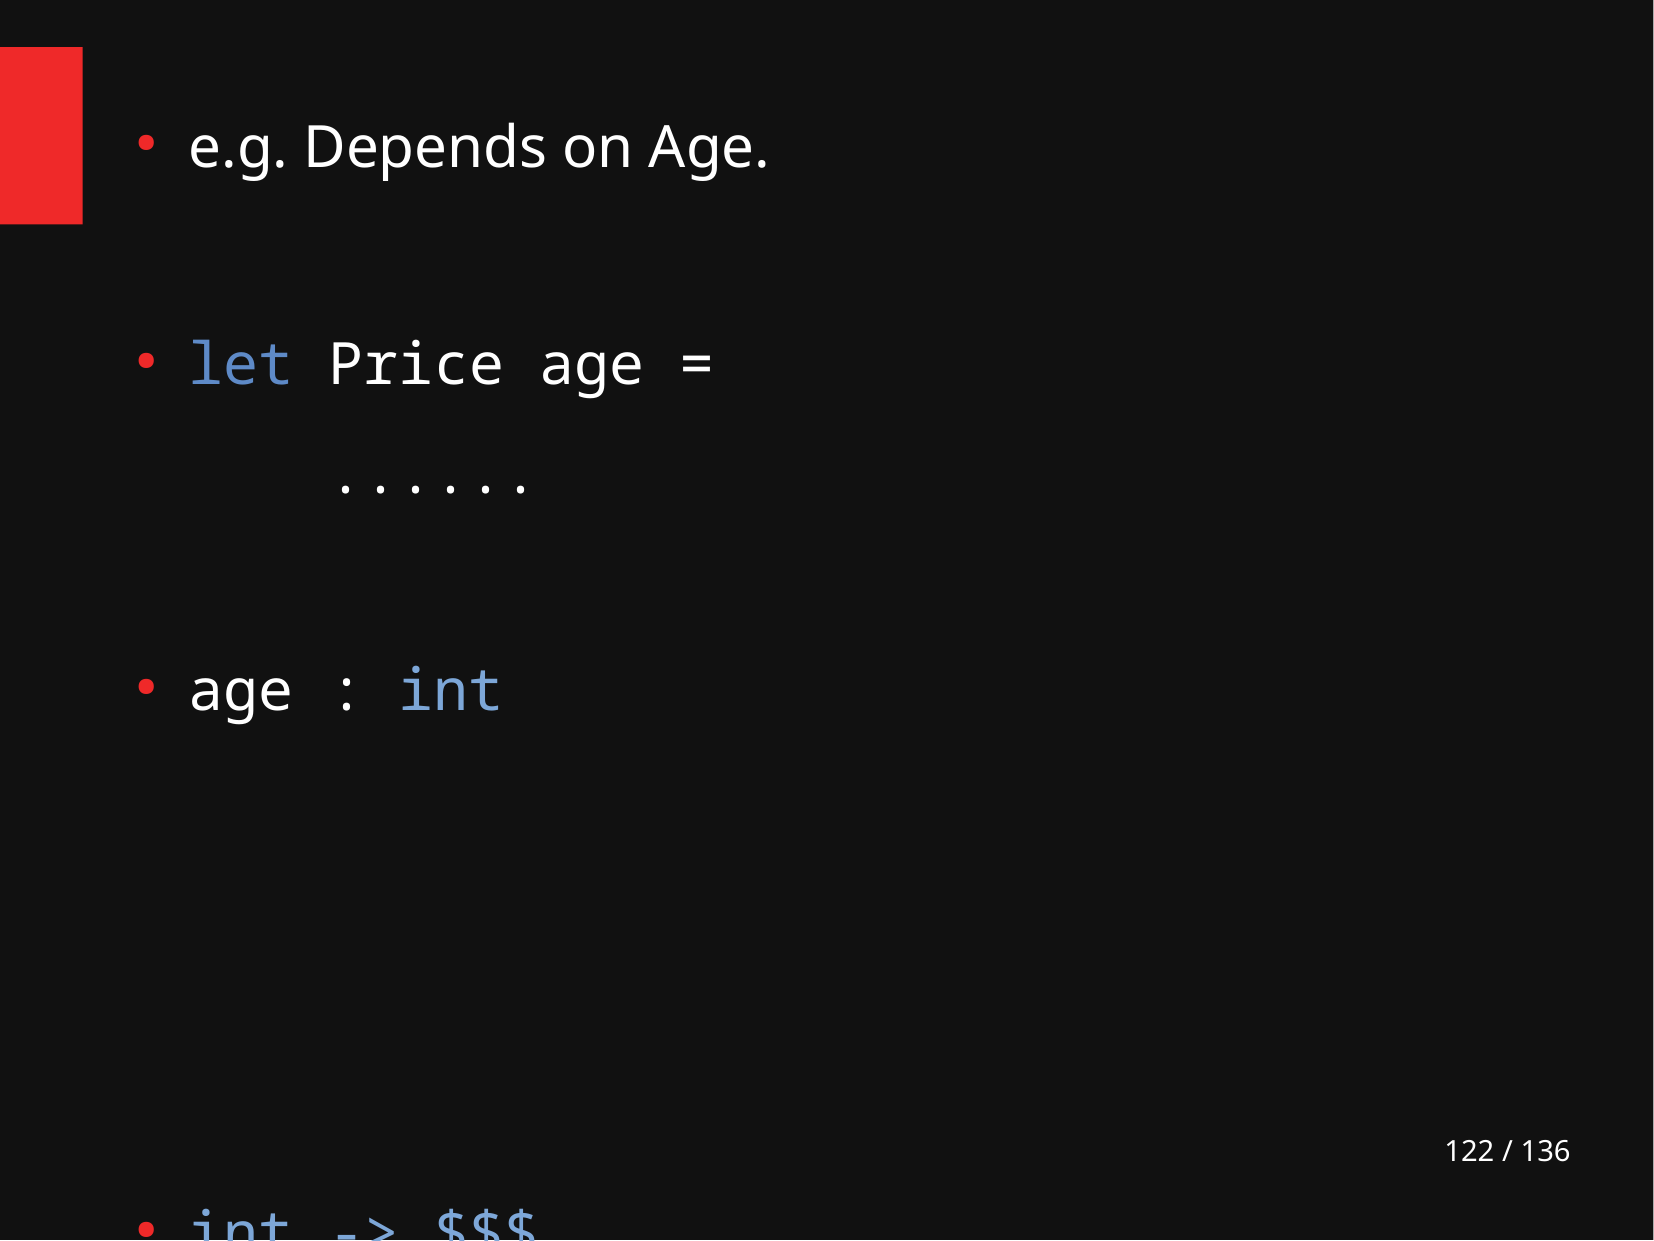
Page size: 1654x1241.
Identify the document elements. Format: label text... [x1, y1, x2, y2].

list e.g. Depends on Age. let Price age = ...... age : int int -> $$$ [118, 105, 1536, 1074]
